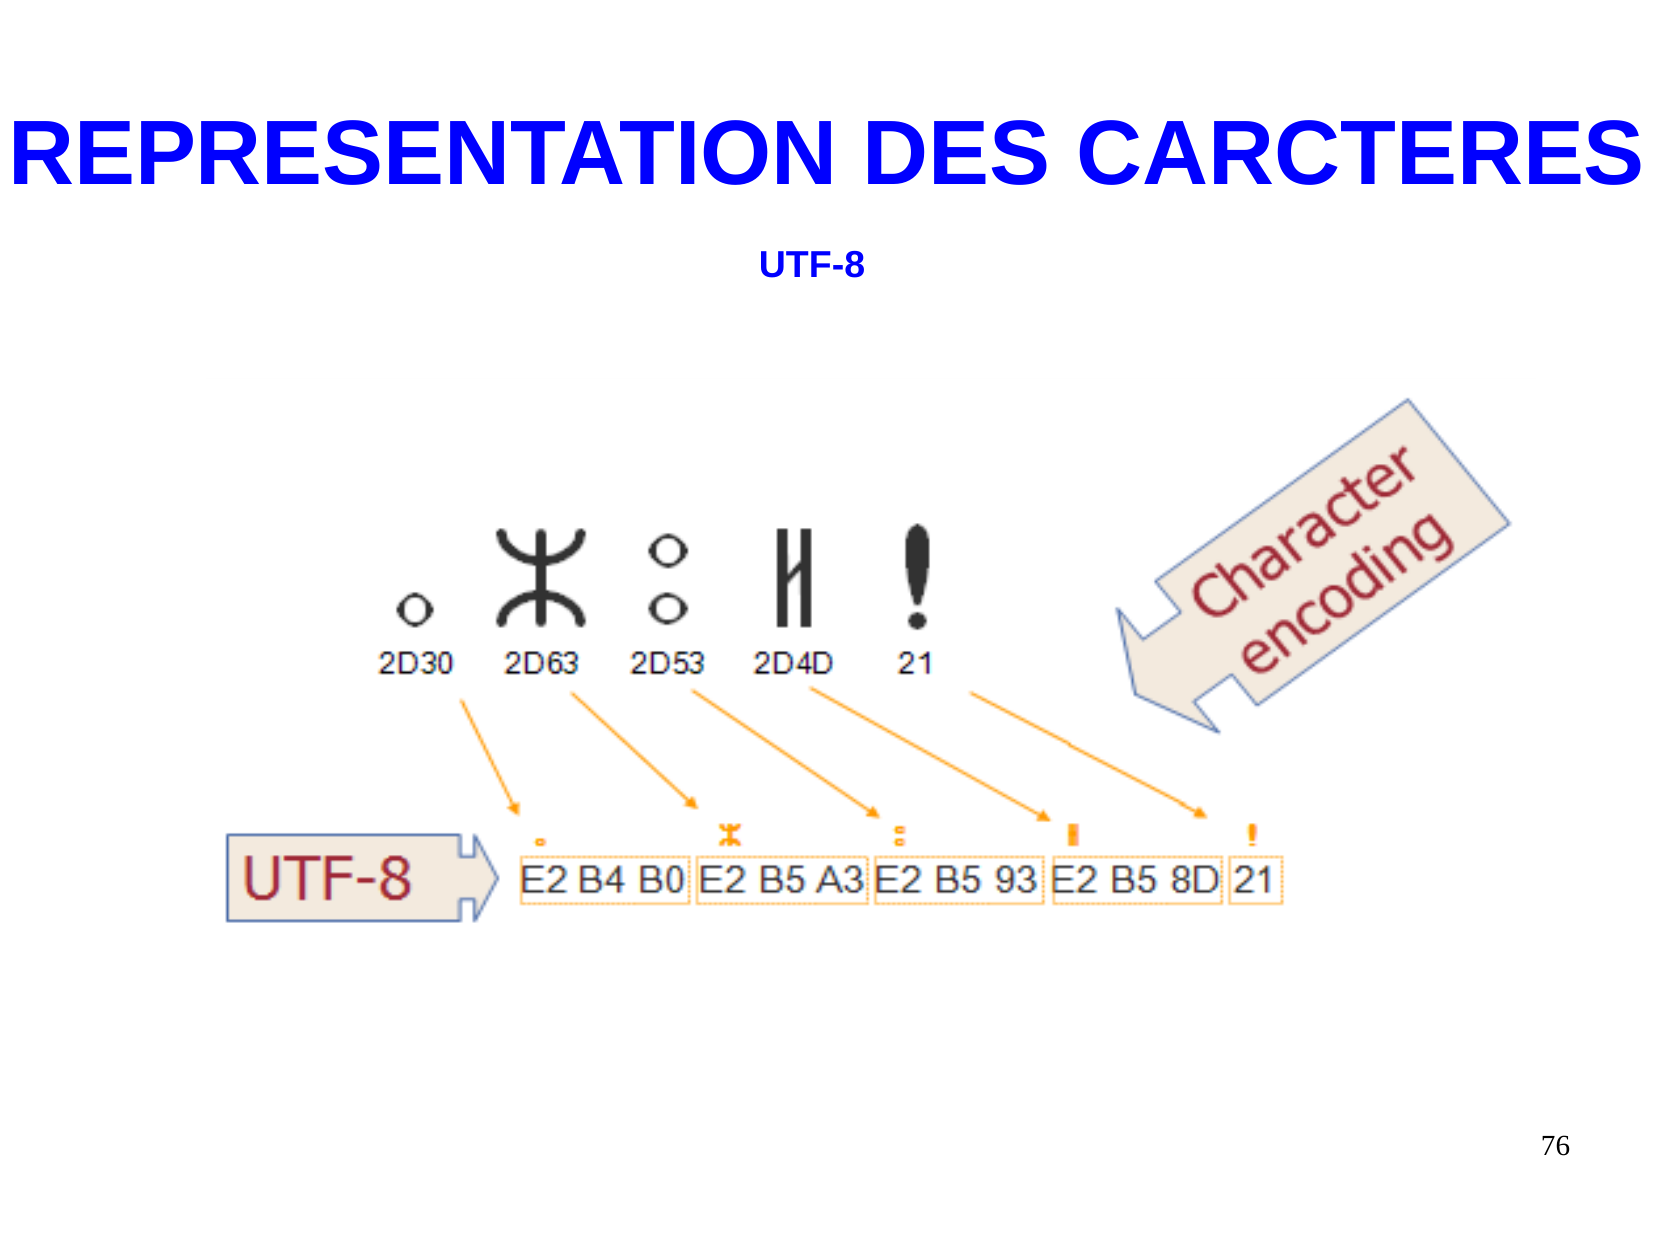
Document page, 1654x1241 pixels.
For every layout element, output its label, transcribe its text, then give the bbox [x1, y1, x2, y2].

picture [206, 377, 1536, 945]
text_box UTF-8 [88, 236, 1536, 1123]
title REPRESENTATION DES CARCTERES [0, 49, 1654, 257]
